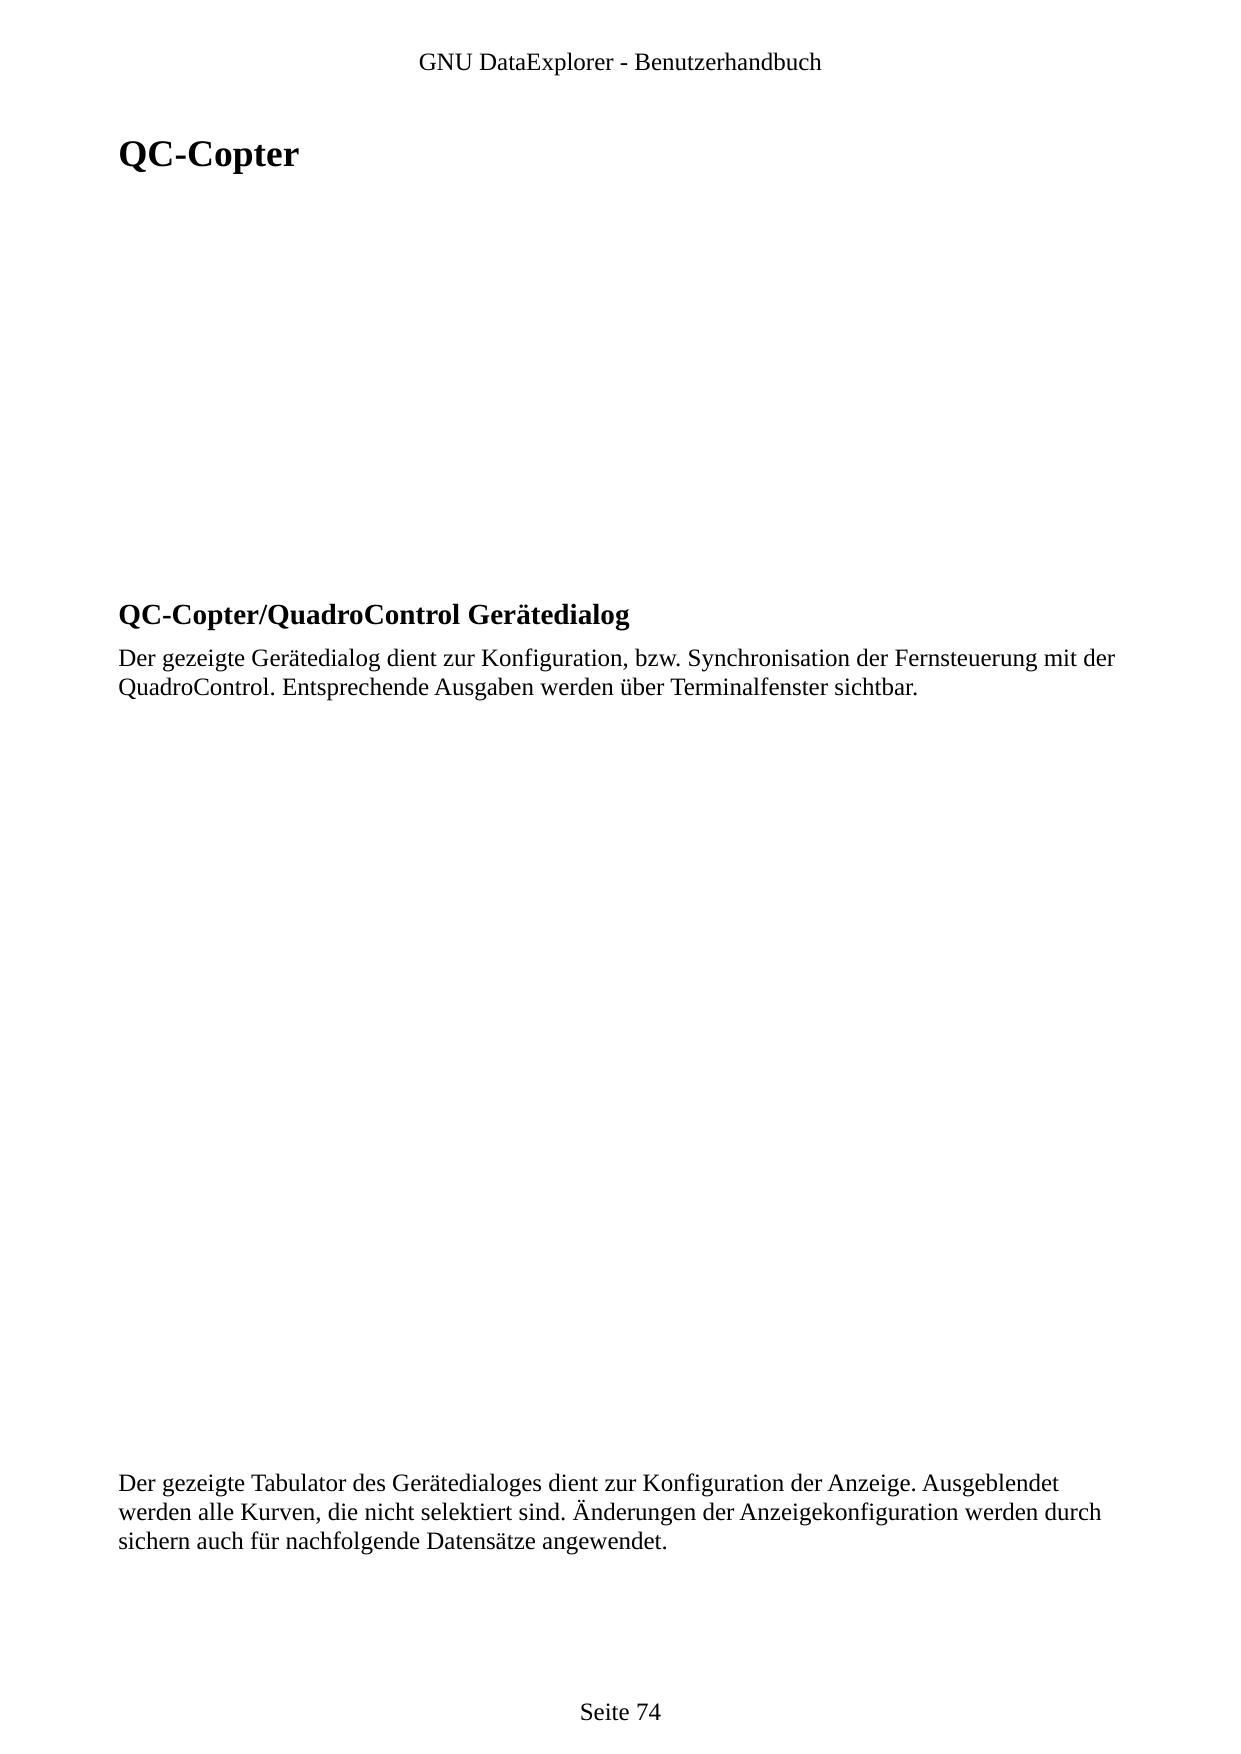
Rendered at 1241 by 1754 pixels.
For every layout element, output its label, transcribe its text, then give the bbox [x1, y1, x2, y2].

text Der gezeigte Tabulator des Gerätedialoges dient zur Konfiguration der Anzeige. Ausgeblendet werden alle Kurven, die nicht selektiert sind. Änderungen der Anzeigekonfiguration werden durch sichern auch für nachfolgende Datensätze angewendet. [118, 1468, 1122, 1554]
subtitle QC-Copter [118, 131, 1122, 174]
text Der gezeigte Gerätedialog dient zur Konfiguration, bzw. Synchronisation der Fernsteuerung mit der QuadroControl. Entsprechende Ausgaben werden über Terminalfenster sichtbar. [118, 643, 1122, 700]
subtitle QC-Copter/QuadroControl Gerätedialog [118, 597, 1122, 630]
